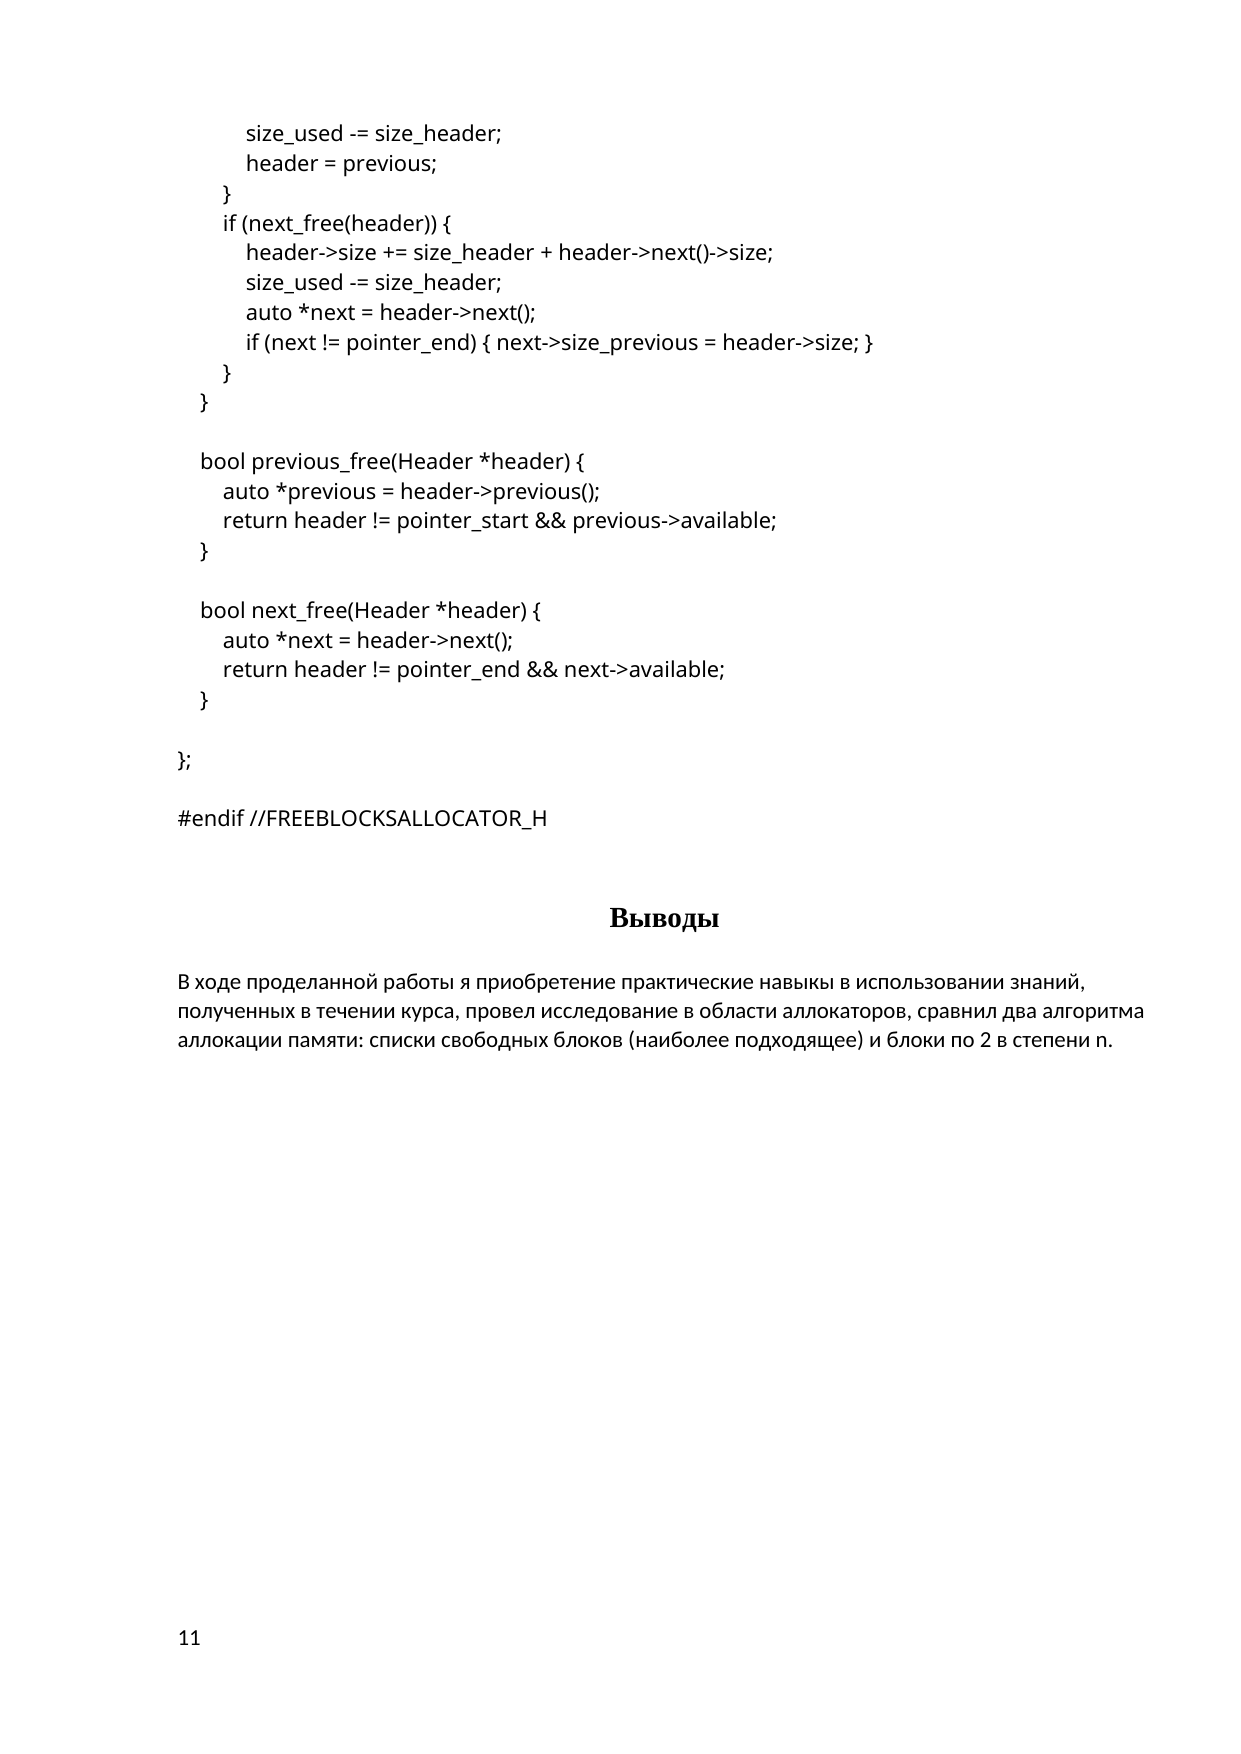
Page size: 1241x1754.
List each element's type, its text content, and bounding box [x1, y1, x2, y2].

text header->size += size_header + header->next()->size; [177, 237, 1152, 267]
text bool previous_free(Header *header) { [177, 446, 1152, 476]
text Выводы [177, 900, 1152, 934]
text bool next_free(Header *header) { [177, 595, 1152, 624]
text if (next != pointer_end) { next->size_previous = header->size; } [177, 327, 1152, 356]
text auto *previous = header->previous(); [177, 476, 1152, 505]
text size_used -= size_header; [177, 118, 1152, 148]
text }; [177, 744, 1152, 773]
text #endif //FREEBLOCKSALLOCATOR_H [177, 803, 1152, 833]
text auto *next = header->next(); [177, 624, 1152, 654]
text } [177, 178, 1152, 207]
text } [177, 356, 1152, 386]
text header = previous; [177, 148, 1152, 178]
text В ходе проделанной работы я приобретение практические навыкы в использовании знаний, полученных в течении курса, провел исследование в области аллокаторов, сравнил два алгоритма аллокации памяти: списки свободных блоков (наиболее подходящее) и блоки по 2 в степени n. [177, 967, 1152, 1053]
text } [177, 684, 1152, 714]
text if (next_free(header)) { [177, 207, 1152, 237]
text return header != pointer_end && next->available; [177, 654, 1152, 684]
text size_used -= size_header; [177, 267, 1152, 297]
text auto *next = header->next(); [177, 297, 1152, 327]
text } [177, 386, 1152, 416]
text } [177, 535, 1152, 565]
text return header != pointer_start && previous->available; [177, 505, 1152, 535]
